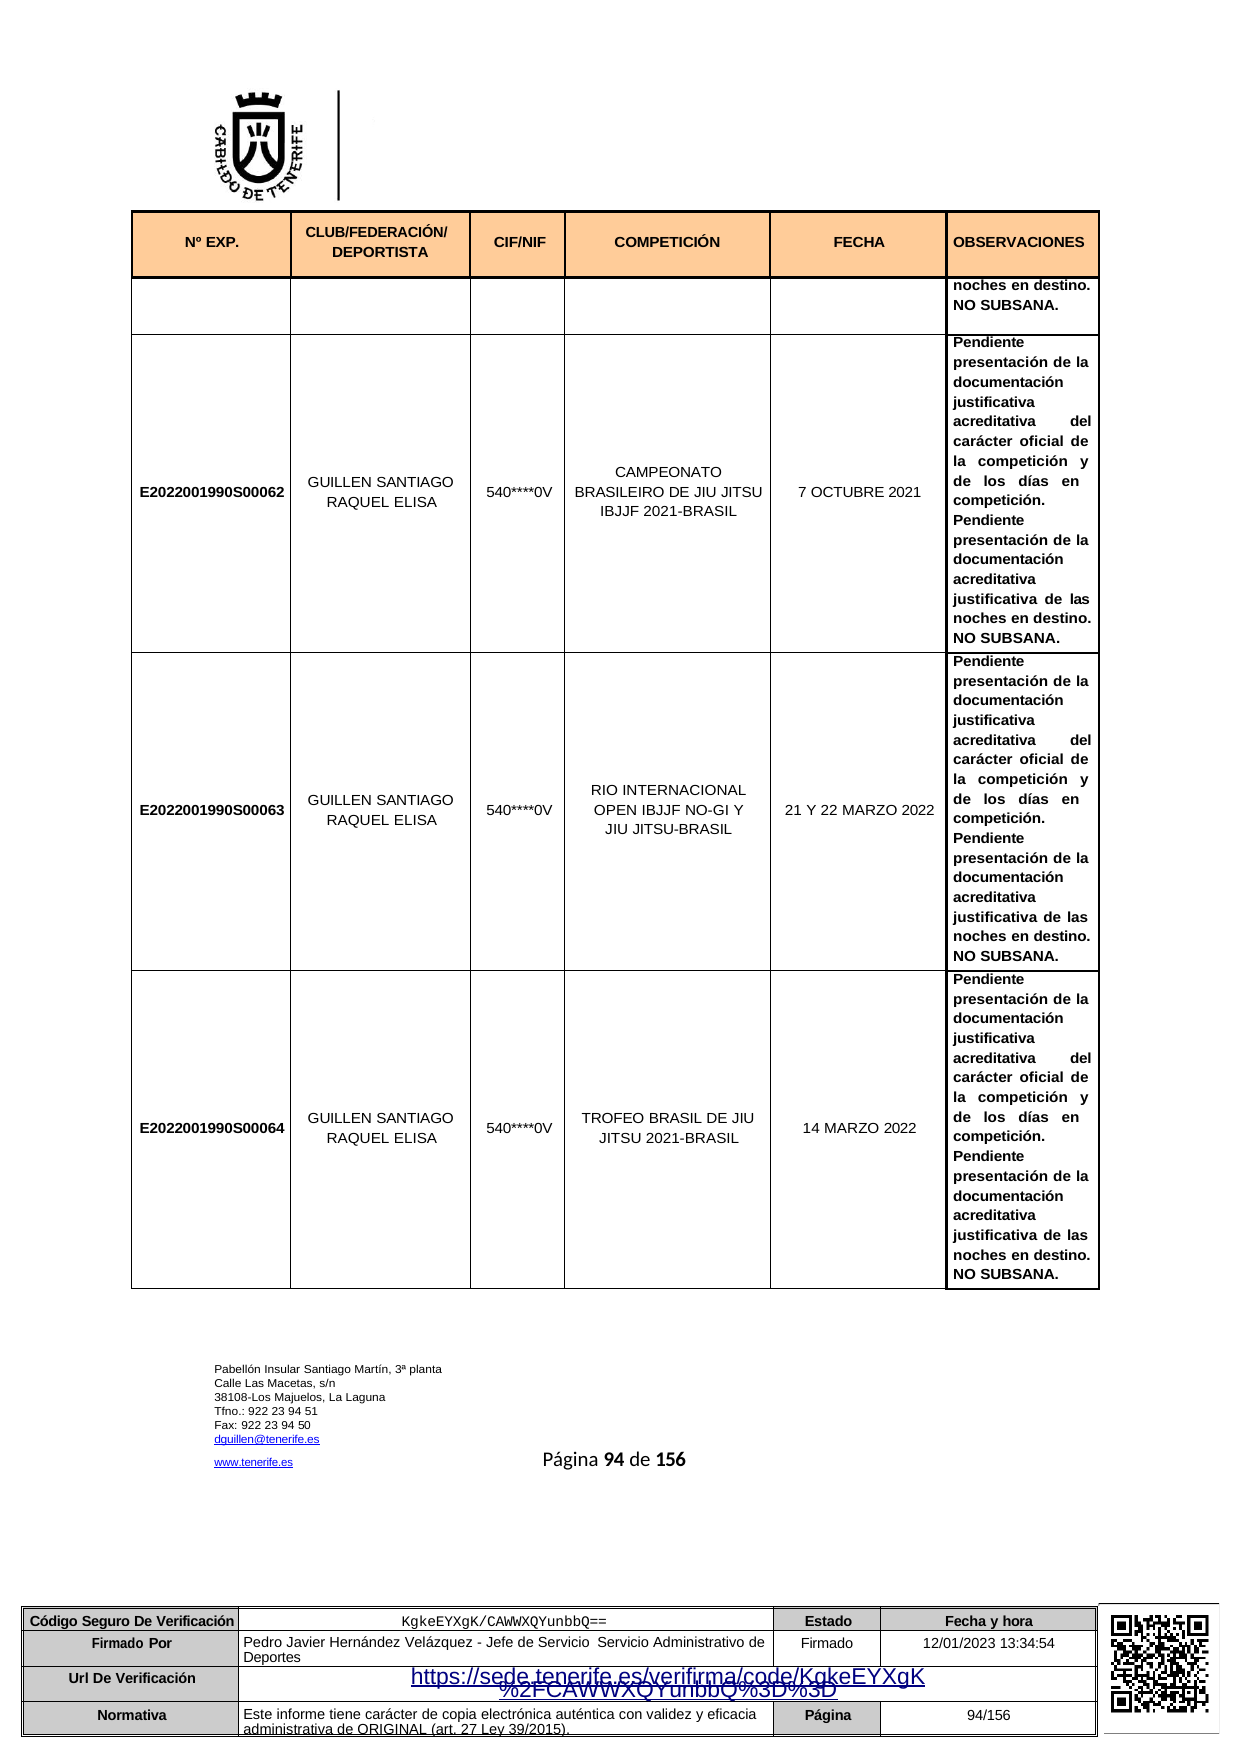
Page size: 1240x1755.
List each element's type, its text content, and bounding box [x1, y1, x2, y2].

table_header Nº EXP. [133, 213, 290, 276]
text dguillen@tenerife.es [214, 1433, 1110, 1446]
table_cell 540****0V [471, 971, 564, 1288]
table_header CLUB/FEDERACIÓN/ DEPORTISTA [292, 213, 469, 276]
text Pabellón Insular Santiago Martín, 3ª planta Calle Las Macetas, s/n [214, 1363, 467, 1390]
table_header CIF/NIF [471, 213, 564, 276]
table_cell Pendiente presentación de la documentación justificativa acreditativa del carácter oficial de la competición y de los días en competición. Pendiente presentación de la documentación acreditativa justificativa de las noches en destino. NO SUBSANA. [948, 972, 1098, 1288]
table_header OBSERVACIONES [948, 213, 1098, 276]
table_cell GUILLEN SANTIAGO RAQUEL ELISA [291, 335, 470, 652]
table_cell [132, 279, 290, 334]
table_cell [291, 279, 470, 334]
text Fax: 922 23 94 50 [214, 1418, 1110, 1432]
table_cell noches en destino. NO SUBSANA. [948, 279, 1098, 334]
table_cell RIO INTERNACIONAL OPEN IBJJF NO-GI Y JIU JITSU-BRASIL [565, 653, 770, 970]
table_cell GUILLEN SANTIAGO RAQUEL ELISA [291, 971, 470, 1288]
table_cell TROFEO BRASIL DE JIU JITSU 2021-BRASIL [565, 971, 770, 1288]
text 38108-Los Majuelos, La Laguna Tfno.: 922 23 94 51 [214, 1391, 413, 1418]
table_cell 540****0V [471, 335, 564, 652]
table_cell E2022001990S00063 [132, 653, 290, 970]
table_cell 7 OCTUBRE 2021 [771, 335, 945, 652]
table_cell [771, 279, 945, 334]
table_header FECHA [771, 213, 945, 276]
text www.tenerife.es Página 94 de 156 [214, 1446, 1110, 1471]
table_cell Pendiente presentación de la documentación justificativa acreditativa del carácter oficial de la competición y de los días en competición. Pendiente presentación de la documentación acreditativa justificativa de las noches en destino. NO SUBSANA. [948, 654, 1098, 970]
table_cell [565, 279, 770, 334]
table_cell E2022001990S00064 [132, 971, 290, 1288]
table_cell Pendiente presentación de la documentación justificativa acreditativa del carácter oficial de la competición y de los días en competición. Pendiente presentación de la documentación acreditativa justificativa de las noches en destino. NO SUBSANA. [948, 336, 1098, 652]
table_cell 14 MARZO 2022 [771, 971, 945, 1288]
table_cell E2022001990S00062 [132, 335, 290, 652]
table_cell GUILLEN SANTIAGO RAQUEL ELISA [291, 653, 470, 970]
table_header COMPETICIÓN [566, 213, 769, 276]
table_cell CAMPEONATO BRASILEIRO DE JIU JITSU IBJJF 2021-BRASIL [565, 335, 770, 652]
table_cell 540****0V [471, 653, 564, 970]
table_cell [471, 279, 564, 334]
table_cell 21 Y 22 MARZO 2022 [771, 653, 945, 970]
